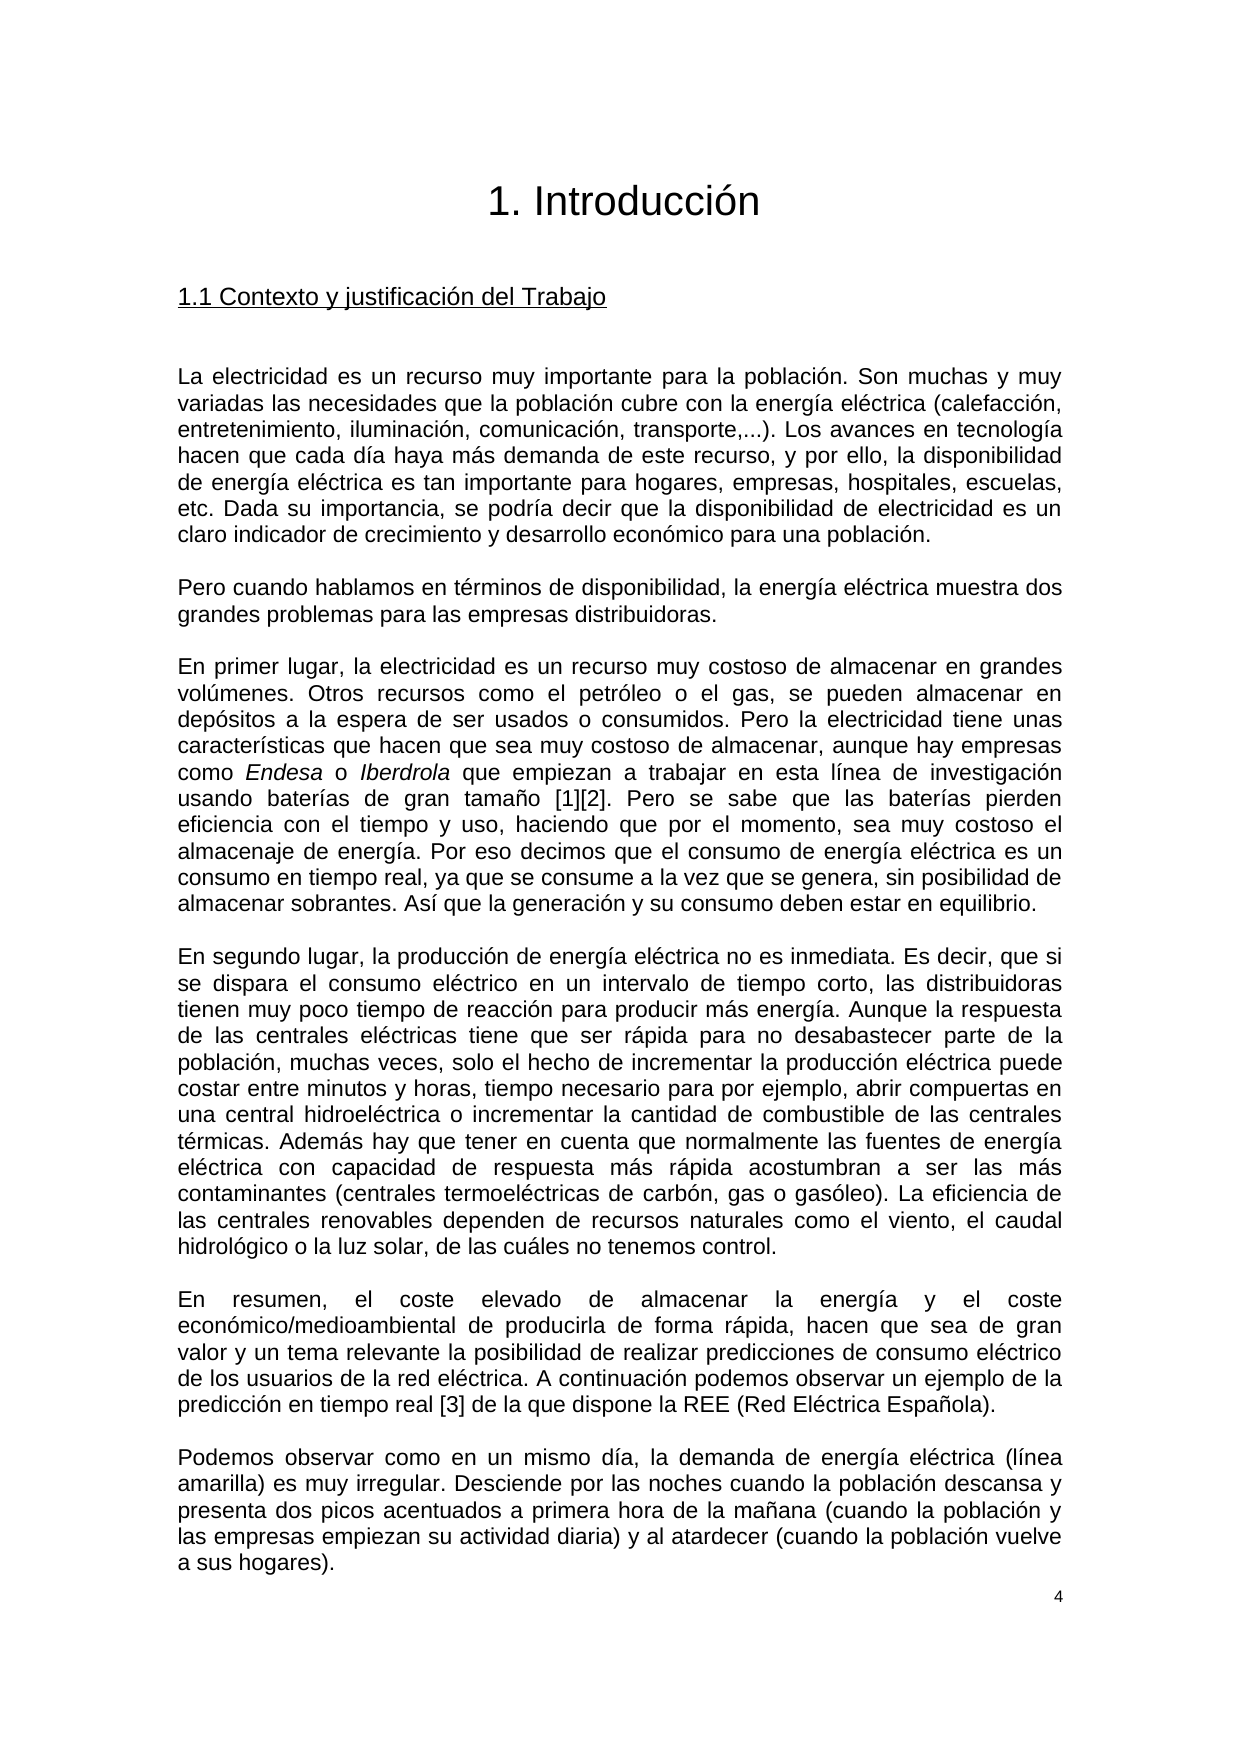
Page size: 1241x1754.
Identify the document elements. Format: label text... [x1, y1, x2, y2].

text En primer lugar, la electricidad es un recurso muy costoso de almacenar en grandes volúmenes. Otros recursos como el petróleo o el gas, se pueden almacenar en depósitos a la espera de ser usados o consumidos. Pero la electricidad tiene unas características que hacen que sea muy costoso de almacenar, aunque hay empresas como Endesa o Iberdrola que empiezan a trabajar en esta línea de investigación usando baterías de gran tamaño [1][2]. Pero se sabe que las baterías pierden eficiencia con el tiempo y uso, haciendo que por el momento, sea muy costoso el almacenaje de energía. Por eso decimos que el consumo de energía eléctrica es un consumo en tiempo real, ya que se consume a la vez que se genera, sin posibilidad de almacenar sobrantes. Así que la generación y su consumo deben estar en equilibrio. [177, 653, 1063, 917]
text La electricidad es un recurso muy importante para la población. Son muchas y muy variadas las necesidades que la población cubre con la energía eléctrica (calefacción, entretenimiento, iluminación, comunicación, transporte,...). Los avances en tecnología hacen que cada día haya más demanda de este recurso, y por ello, la disponibilidad de energía eléctrica es tan importante para hogares, empresas, hospitales, escuelas, etc. Dada su importancia, se podría decir que la disponibilidad de electricidad es un claro indicador de crecimiento y desarrollo económico para una población. [177, 363, 1063, 548]
subtitle 1. Introducción [177, 176, 1063, 224]
subtitle 1.1 Contexto y justificación del Trabajo [177, 282, 1063, 311]
text Pero cuando hablamos en términos de disponibilidad, la energía eléctrica muestra dos grandes problemas para las empresas distribuidoras. [177, 574, 1063, 627]
text En segundo lugar, la producción de energía eléctrica no es inmediata. Es decir, que si se dispara el consumo eléctrico en un intervalo de tiempo corto, las distribuidoras tienen muy poco tiempo de reacción para producir más energía. Aunque la respuesta de las centrales eléctricas tiene que ser rápida para no desabastecer parte de la población, muchas veces, solo el hecho de incrementar la producción eléctrica puede costar entre minutos y horas, tiempo necesario para por ejemplo, abrir compuertas en una central hidroeléctrica o incrementar la cantidad de combustible de las centrales térmicas. Además hay que tener en cuenta que normalmente las fuentes de energía eléctrica con capacidad de respuesta más rápida acostumbran a ser las más contaminantes (centrales termoeléctricas de carbón, gas o gasóleo). La eficiencia de las centrales renovables dependen de recursos naturales como el viento, el caudal hidrológico o la luz solar, de las cuáles no tenemos control. [177, 943, 1063, 1259]
text En resumen, el coste elevado de almacenar la energía y el coste económico/medioambiental de producirla de forma rápida, hacen que sea de gran valor y un tema relevante la posibilidad de realizar predicciones de consumo eléctrico de los usuarios de la red eléctrica. A continuación podemos observar un ejemplo de la predicción en tiempo real [3] de la que dispone la REE (Red Eléctrica Española). [177, 1286, 1063, 1417]
text Podemos observar como en un mismo día, la demanda de energía eléctrica (línea amarilla) es muy irregular. Desciende por las noches cuando la población descansa y presenta dos picos acentuados a primera hora de la mañana (cuando la población y las empresas empiezan su actividad diaria) y al atardecer (cuando la población vuelve a sus hogares). [177, 1444, 1063, 1576]
